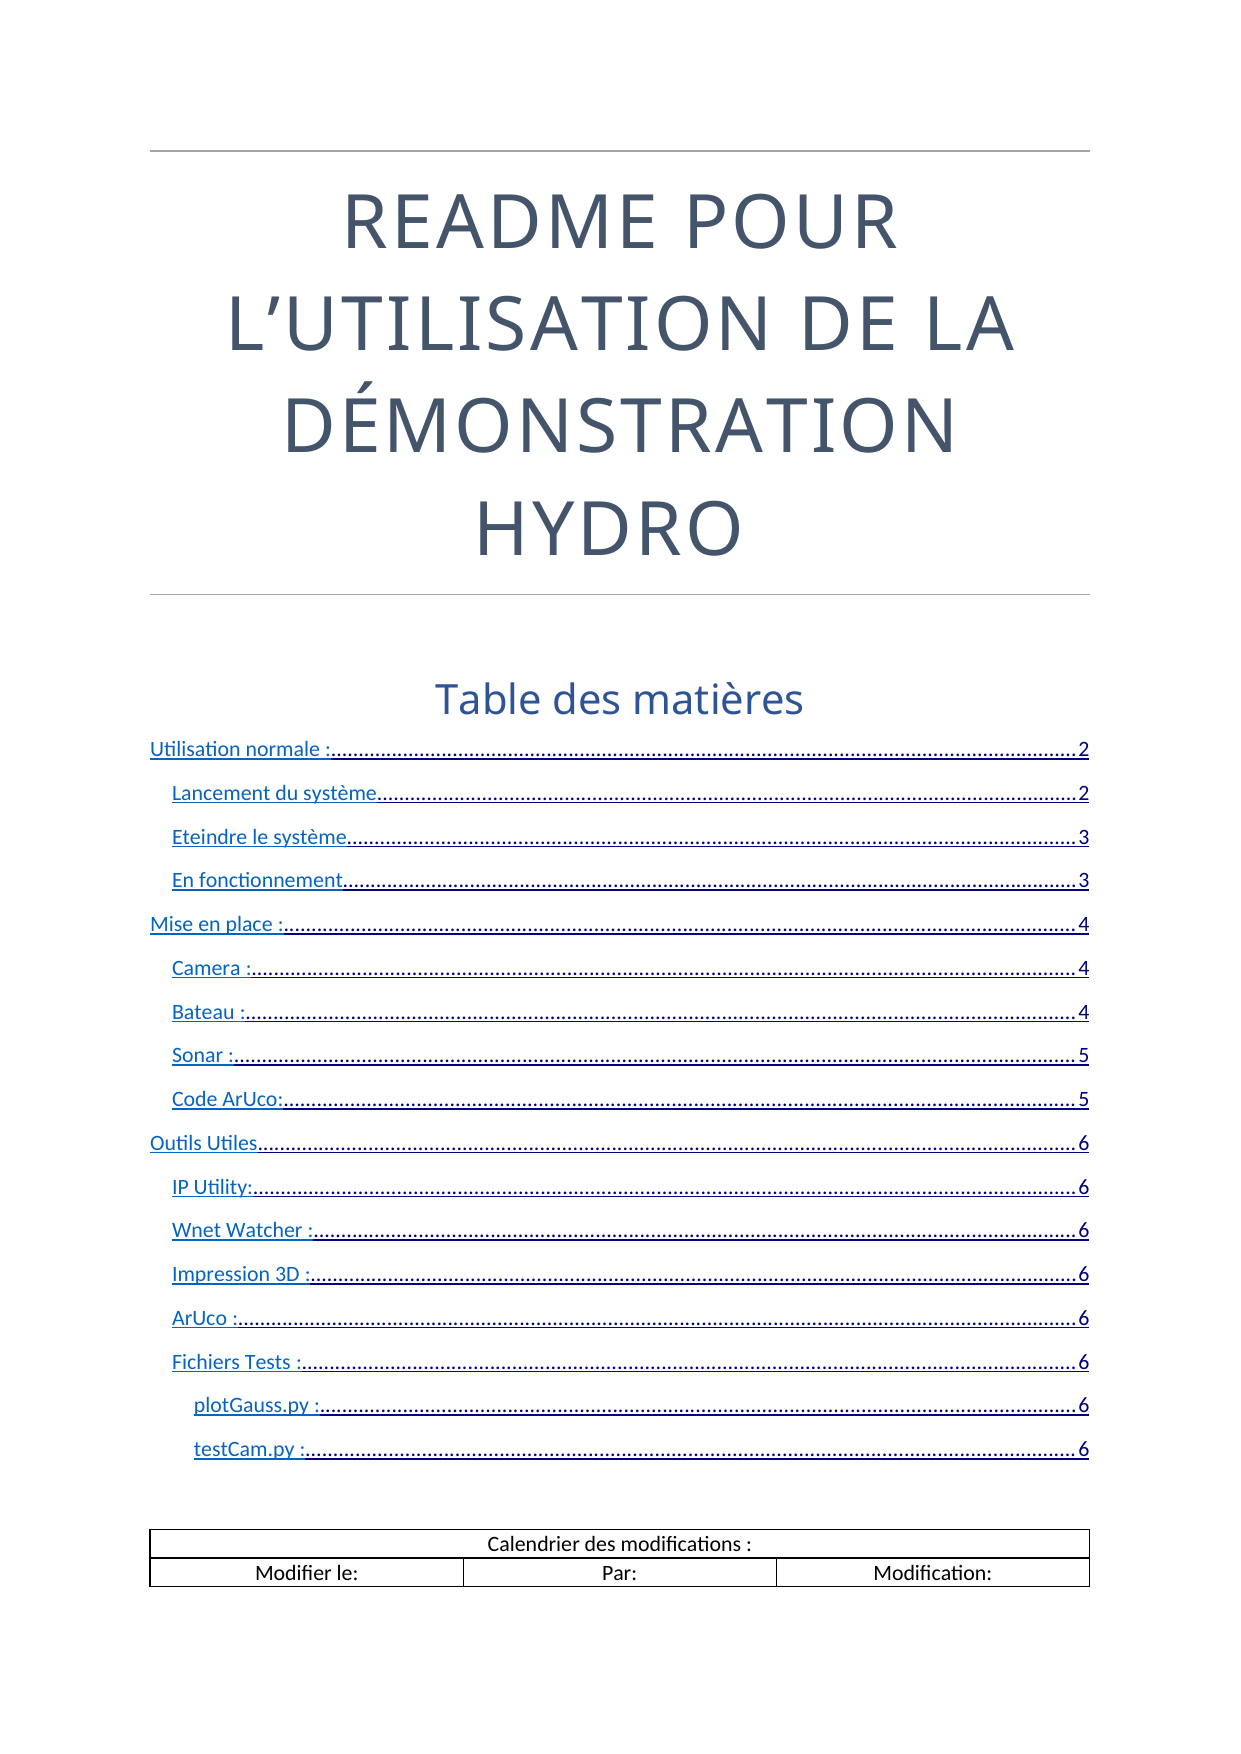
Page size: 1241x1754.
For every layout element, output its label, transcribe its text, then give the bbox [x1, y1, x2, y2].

table_header Modification: [777, 1559, 1089, 1586]
table_header Par: [464, 1559, 776, 1586]
text ReadMe pour l’utilisation de la démonstration Hydro [150, 152, 1090, 594]
table_header Calendrier des modifications : [151, 1530, 1089, 1557]
text testCam.py : 6 [194, 1435, 1090, 1462]
text Wnet Watcher : 6 [172, 1217, 1090, 1243]
text plotGauss.py : 6 [194, 1392, 1090, 1418]
text Outils Utiles 6 [150, 1129, 1090, 1156]
text Impression 3D : 6 [172, 1260, 1090, 1287]
text Camera : 4 [172, 954, 1090, 981]
text Fichiers Tests : 6 [172, 1348, 1090, 1374]
text Lancement du système 2 [172, 779, 1090, 806]
table_header Modifier le: [151, 1559, 463, 1586]
text Utilisation normale : 2 [150, 735, 1090, 762]
text Sonar : 5 [172, 1042, 1090, 1068]
text Code ArUco: 5 [172, 1085, 1090, 1112]
text En fonctionnement 3 [172, 867, 1090, 893]
text IP Utility: 6 [172, 1173, 1090, 1199]
text Mise en place : 4 [150, 910, 1090, 937]
text ArUco : 6 [172, 1304, 1090, 1331]
text Bateau : 4 [172, 998, 1090, 1024]
text Table des matières [150, 670, 1090, 727]
text Eteindre le système 3 [172, 823, 1090, 849]
